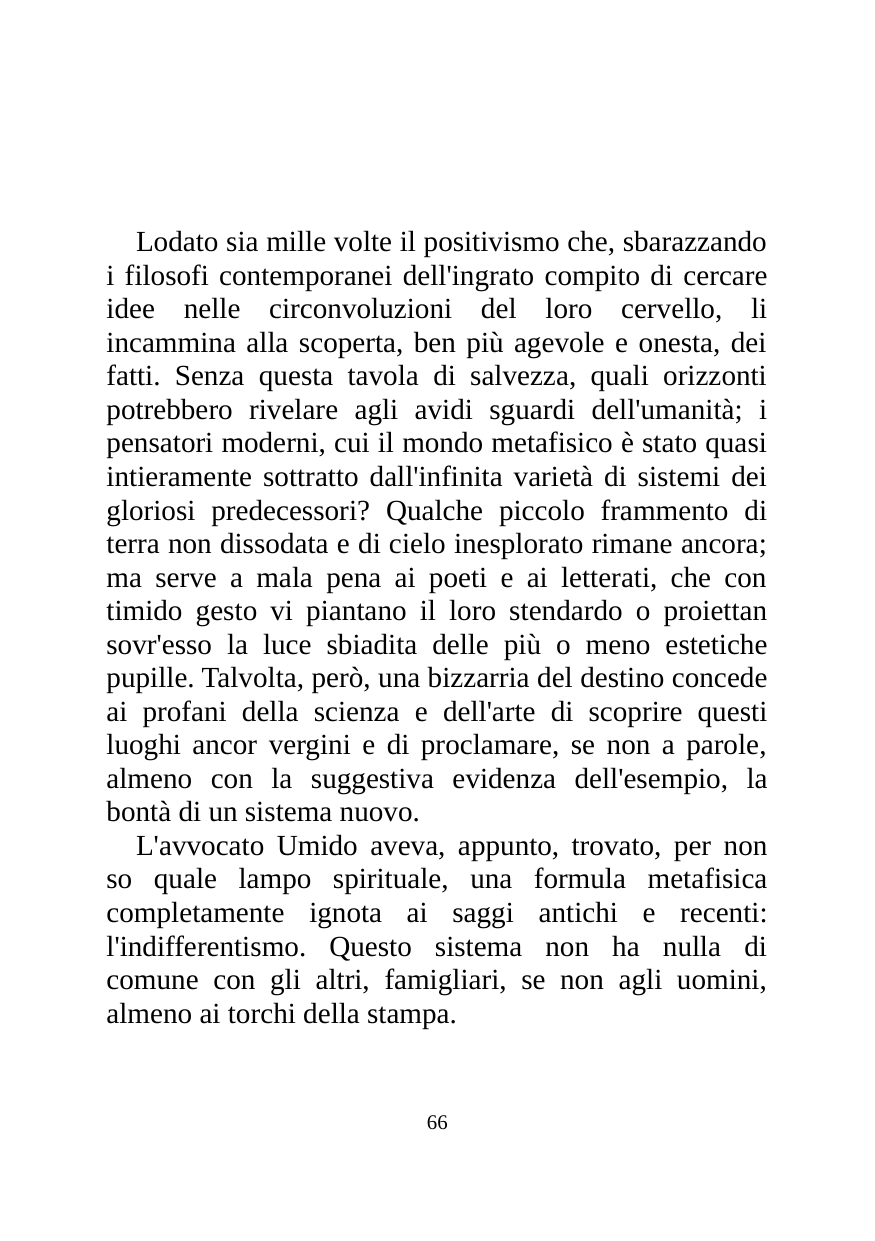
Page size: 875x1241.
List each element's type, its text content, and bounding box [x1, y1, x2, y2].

text Lodato sia mille volte il positivismo che, sbarazzando i filosofi contemporanei dell'ingrato compito di cercare idee nelle circonvoluzioni del loro cervello, li incammina alla scoperta, ben più agevole e onesta, dei fatti. Senza questa tavola di salvezza, quali orizzonti potrebbero rivelare agli avidi sguardi dell'umanità; i pensatori moderni, cui il mondo metafisico è stato quasi intieramente sottratto dall'infinita varietà di sistemi dei gloriosi predecessori? Qualche piccolo frammento di terra non dissodata e di cielo inesplorato rimane ancora; ma serve a mala pena ai poeti e ai letterati, che con timido gesto vi piantano il loro stendardo o proiettan sovr'esso la luce sbiadita delle più o meno estetiche pupille. Talvolta, però, una bizzarria del destino concede ai profani della scienza e dell'arte di scoprire questi luoghi ancor vergini e di proclamare, se non a parole, almeno con la suggestiva evidenza dell'esempio, la bontà di un sistema nuovo. [106, 224, 768, 828]
text L'avvocato Umido aveva, appunto, trovato, per non so quale lampo spirituale, una formula metafisica completamente ignota ai saggi antichi e recenti: l'indifferentismo. Questo sistema non ha nulla di comune con gli altri, famigliari, se non agli uomini, almeno ai torchi della stampa. [106, 828, 768, 1029]
